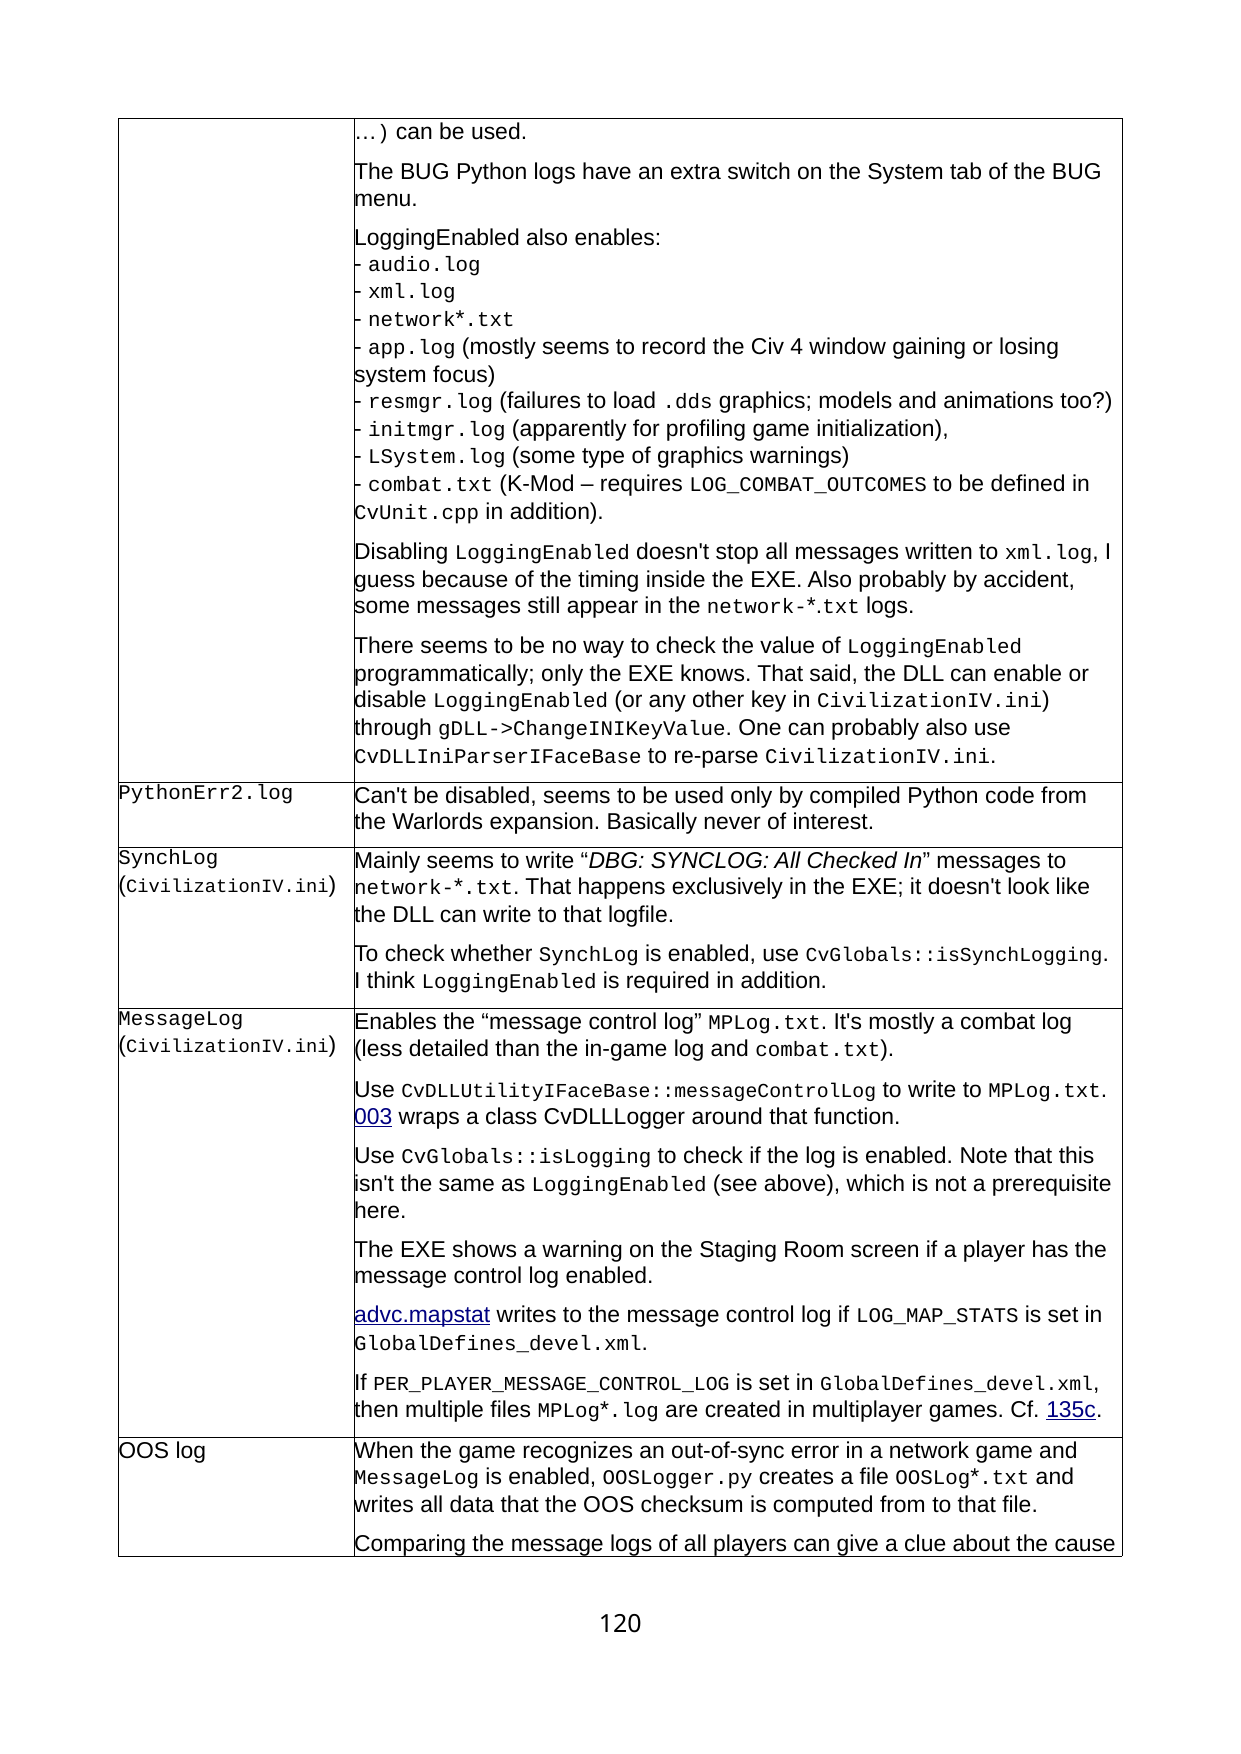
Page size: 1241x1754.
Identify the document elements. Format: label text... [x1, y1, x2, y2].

table_cell OOS log [119, 1438, 354, 1556]
table_cell …) can be used. The BUG Python logs have an extra switch on the System tab of the BUG menu. LoggingEnabled also enables: - audio.log - xml.log - network*.txt - app.log (mostly seems to record the Civ 4 window gaining or losing system focus) - resmgr.log (failures to load .dds graphics; models and animations too?) - initmgr.log (apparently for profiling game initialization), - LSystem.log (some type of graphics warnings) - combat.txt (K-Mod – requires LOG_COMBAT_OUTCOMES to be defined in CvUnit.cpp in addition). Disabling LoggingEnabled doesn't stop all messages written to xml.log, I guess because of the timing inside the EXE. Also probably by accident, some messages still appear in the network-*.txt logs. There seems to be no way to check the value of LoggingEnabled programmatically; only the EXE knows. That said, the DLL can enable or disable LoggingEnabled (or any other key in CivilizationIV.ini) through gDLL->ChangeINIKeyValue. One can probably also use CvDLLIniParserIFaceBase to re-parse CivilizationIV.ini. [355, 119, 1122, 782]
table_cell Can't be disabled, seems to be used only by compiled Python code from the Warlords expansion. Basically never of interest. [355, 783, 1122, 847]
table_cell MessageLog (CivilizationIV.ini) [119, 1009, 354, 1437]
table_cell SynchLog (CivilizationIV.ini) [119, 848, 354, 1008]
table_cell [119, 119, 354, 782]
table_cell Mainly seems to write “DBG: SYNCLOG: All Checked In” messages to network-*.txt. That happens exclusively in the EXE; it doesn't look like the DLL can write to that logfile. To check whether SynchLog is enabled, use CvGlobals::isSynchLogging. I think LoggingEnabled is required in addition. [355, 848, 1122, 1008]
table_cell PythonErr2.log [119, 783, 354, 847]
table_cell Enables the “message control log” MPLog.txt. It's mostly a combat log (less detailed than the in-game log and combat.txt). Use CvDLLUtilityIFaceBase::messageControlLog to write to MPLog.txt. 003 wraps a class CvDLLLogger around that function. Use CvGlobals::isLogging to check if the log is enabled. Note that this isn't the same as LoggingEnabled (see above), which is not a prerequisite here. The EXE shows a warning on the Staging Room screen if a player has the message control log enabled. advc.mapstat writes to the message control log if LOG_MAP_STATS is set in GlobalDefines_devel.xml. If PER_PLAYER_MESSAGE_CONTROL_LOG is set in GlobalDefines_devel.xml, then multiple files MPLog*.log are created in multiplayer games. Cf. 135c. [355, 1009, 1122, 1437]
table_cell When the game recognizes an out-of-sync error in a network game and MessageLog is enabled, OOSLogger.py creates a file OOSLog*.txt and writes all data that the OOS checksum is computed from to that file. Comparing the message logs of all players can give a clue about the cause [355, 1438, 1122, 1556]
